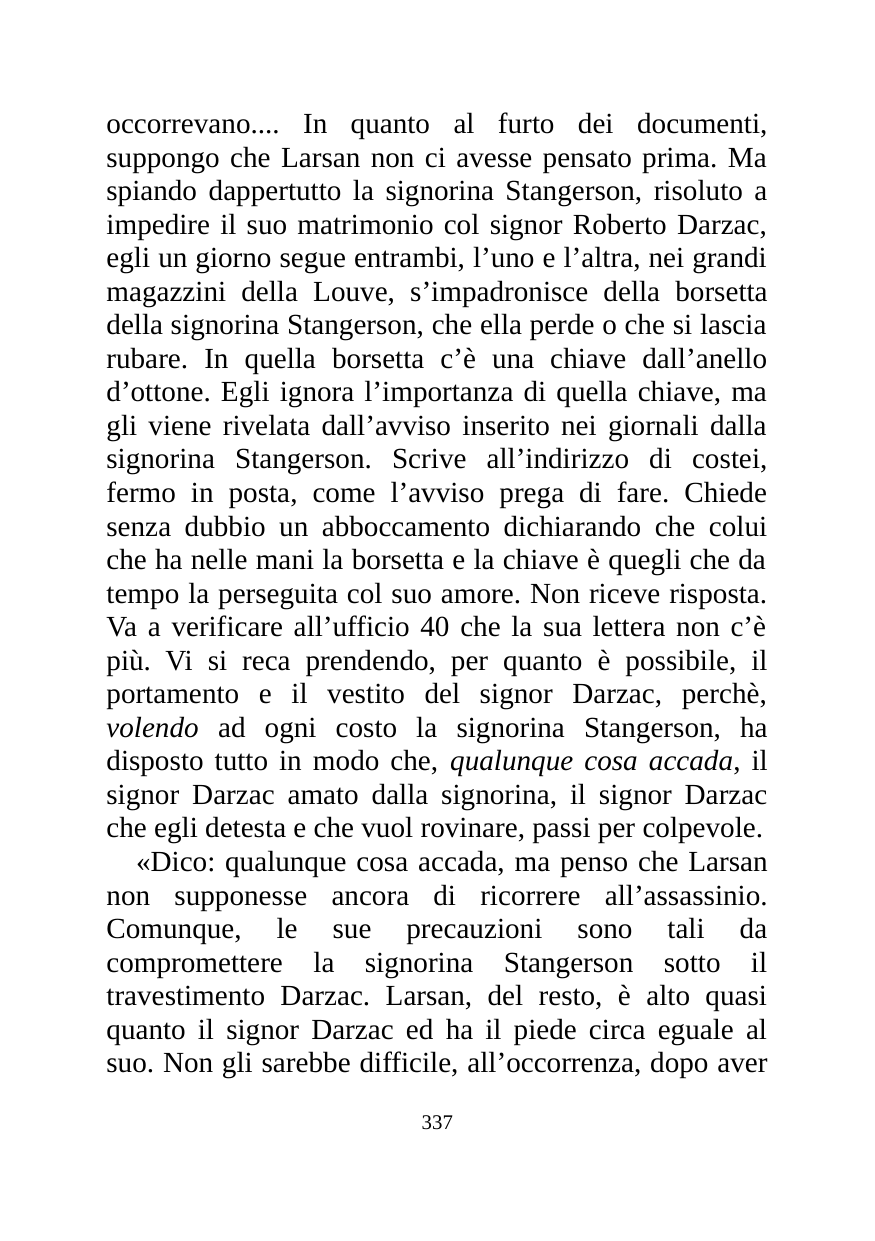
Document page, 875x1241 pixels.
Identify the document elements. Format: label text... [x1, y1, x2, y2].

text occorrevano.... In quanto al furto dei documenti, suppongo che Larsan non ci avesse pensato prima. Ma spiando dappertutto la signorina Stangerson, risoluto a impedire il suo matrimonio col signor Roberto Darzac, egli un giorno segue entrambi, l’uno e l’altra, nei grandi magazzini della Louve, s’impadronisce della borsetta della signorina Stangerson, che ella perde o che si lascia rubare. In quella borsetta c’è una chiave dall’anello d’ottone. Egli ignora l’importanza di quella chiave, ma gli viene rivelata dall’avviso inserito nei giornali dalla signorina Stangerson. Scrive all’indirizzo di costei, fermo in posta, come l’avviso prega di fare. Chiede senza dubbio un abboccamento dichiarando che colui che ha nelle mani la borsetta e la chiave è quegli che da tempo la perseguita col suo amore. Non riceve risposta. Va a verificare all’ufficio 40 che la sua lettera non c’è più. Vi si reca prendendo, per quanto è possibile, il portamento e il vestito del signor Darzac, perchè, volendo ad ogni costo la signorina Stangerson, ha disposto tutto in modo che, qualunque cosa accada, il signor Darzac amato dalla signorina, il signor Darzac che egli detesta e che vuol rovinare, passi per colpevole. [106, 106, 768, 844]
text «Dico: qualunque cosa accada, ma penso che Larsan non supponesse ancora di ricorrere all’assassinio. Comunque, le sue precauzioni sono tali da compromettere la signorina Stangerson sotto il travestimento Darzac. Larsan, del resto, è alto quasi quanto il signor Darzac ed ha il piede circa eguale al suo. Non gli sarebbe difficile, all’occorrenza, dopo aver [106, 844, 768, 1079]
